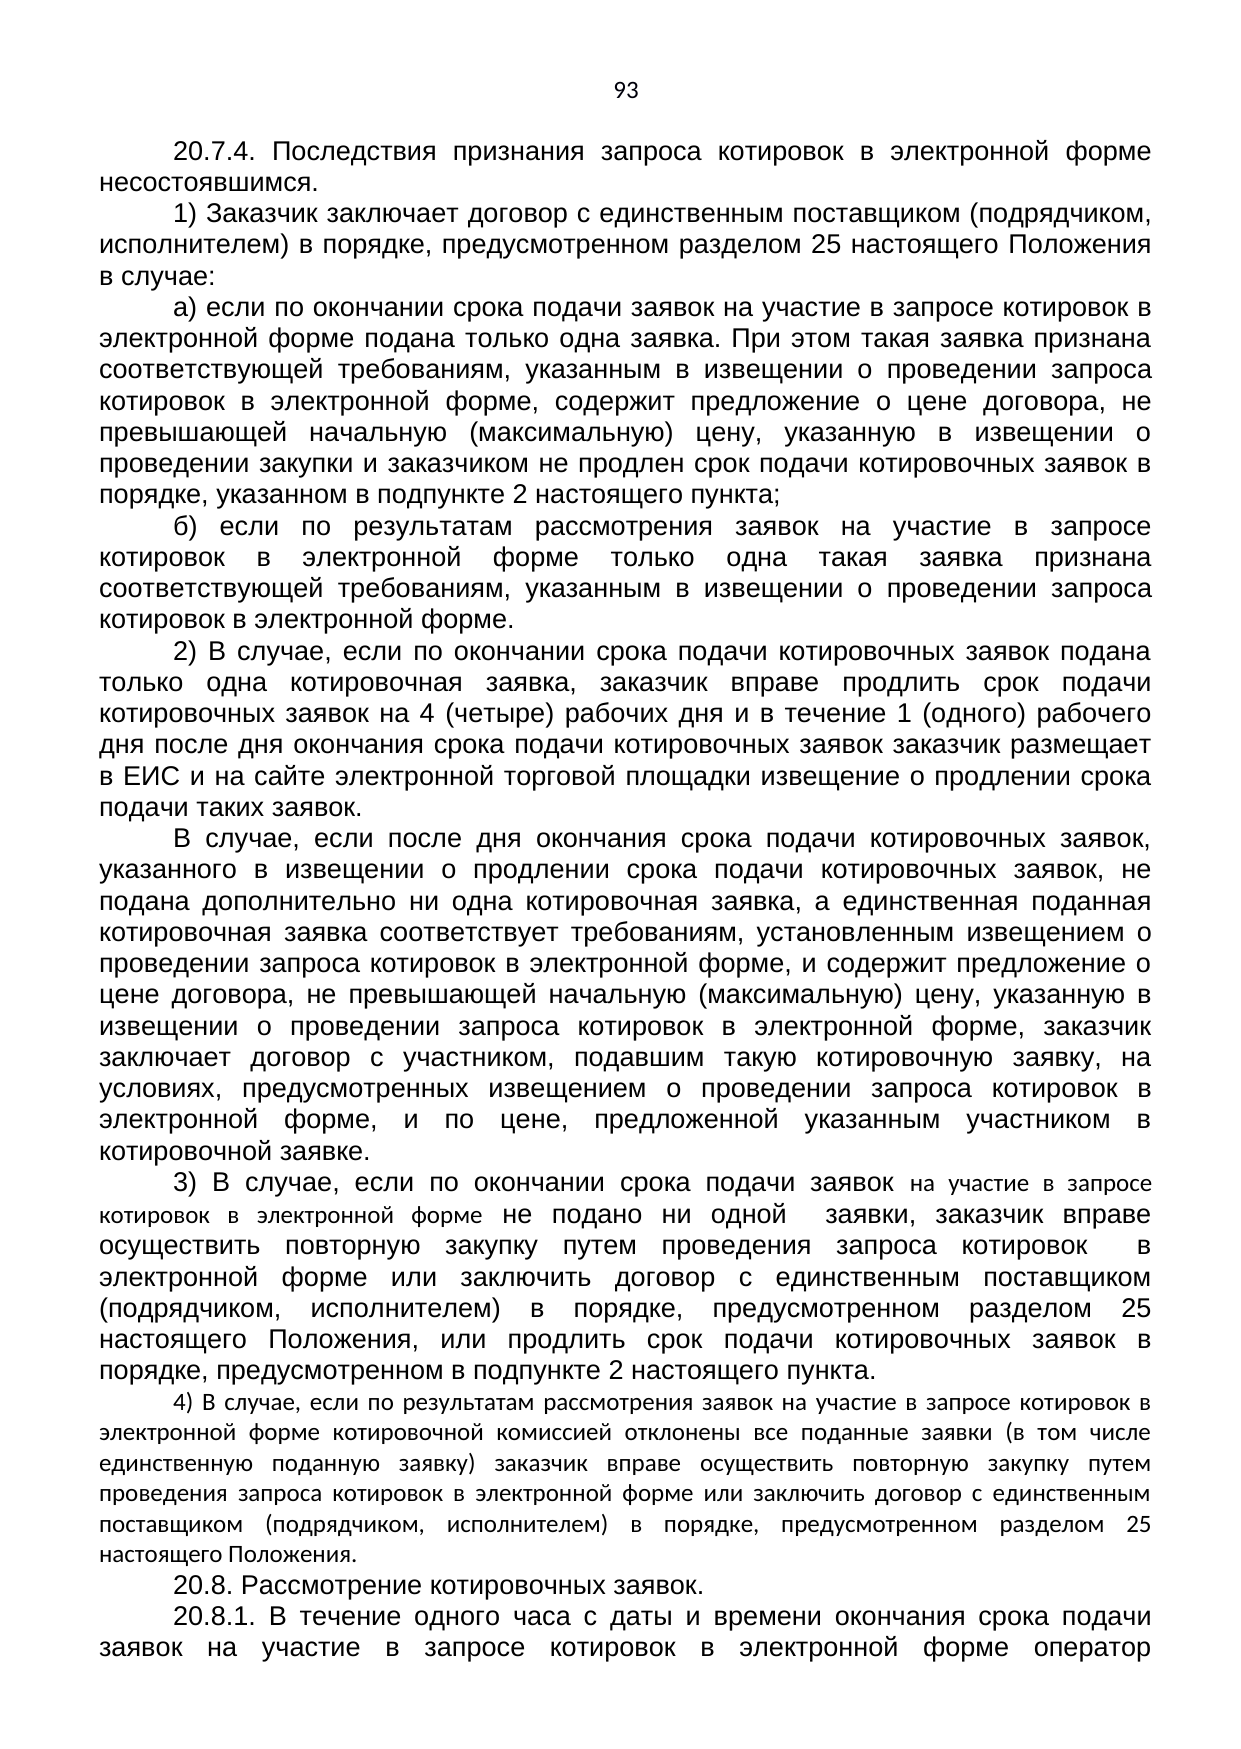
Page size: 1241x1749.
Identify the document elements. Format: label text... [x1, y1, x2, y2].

text 20.8.1. В течение одного часа с даты и времени окончания срока подачи заявок на участие в запросе котировок в электронной форме оператор [99, 1600, 1152, 1662]
text 20.7.4. Последствия признания запроса котировок в электронной форме несостоявшимся. [99, 135, 1152, 197]
text а) если по окончании срока подачи заявок на участие в запросе котировок в электронной форме подана только одна заявка. При этом такая заявка признана соответствующей требованиям, указанным в извещении о проведении запроса котировок в электронной форме, содержит предложение о цене договора, не превышающей начальную (максимальную) цену, указанную в извещении о проведении закупки и заказчиком не продлен срок подачи котировочных заявок в порядке, указанном в подпункте 2 настоящего пункта; [99, 291, 1152, 510]
text 2) В случае, если по окончании срока подачи котировочных заявок подана только одна котировочная заявка, заказчик вправе продлить срок подачи котировочных заявок на 4 (четыре) рабочих дня и в течение 1 (одного) рабочего дня после дня окончания срока подачи котировочных заявок заказчик размещает в ЕИС и на сайте электронной торговой площадки извещение о продлении срока подачи таких заявок. [99, 635, 1152, 822]
text б) если по результатам рассмотрения заявок на участие в запросе котировок в электронной форме только одна такая заявка признана соответствующей требованиям, указанным в извещении о проведении запроса котировок в электронной форме. [99, 510, 1152, 635]
text 20.8. Рассмотрение котировочных заявок. [99, 1569, 1152, 1600]
text 3) В случае, если по окончании срока подачи заявок на участие в запросе котировок в электронной форме не подано ни одной заявки, заказчик вправе осуществить повторную закупку путем проведения запроса котировок в электронной форме или заключить договор с единственным поставщиком (подрядчиком, исполнителем) в порядке, предусмотренном разделом 25 настоящего Положения, или продлить срок подачи котировочных заявок в порядке, предусмотренном в подпункте 2 настоящего пункта. [99, 1166, 1152, 1386]
text 1) Заказчик заключает договор с единственным поставщиком (подрядчиком, исполнителем) в порядке, предусмотренном разделом 25 настоящего Положения в случае: [99, 197, 1152, 291]
text В случае, если после дня окончания срока подачи котировочных заявок, указанного в извещении о продлении срока подачи котировочных заявок, не подана дополнительно ни одна котировочная заявка, а единственная поданная котировочная заявка соответствует требованиям, установленным извещением о проведении запроса котировок в электронной форме, и содержит предложение о цене договора, не превышающей начальную (максимальную) цену, указанную в извещении о проведении запроса котировок в электронной форме, заказчик заключает договор с участником, подавшим такую котировочную заявку, на условиях, предусмотренных извещением о проведении запроса котировок в электронной форме, и по цене, предложенной указанным участником в котировочной заявке. [99, 822, 1152, 1166]
text 4) В случае, если по результатам рассмотрения заявок на участие в запросе котировок в электронной форме котировочной комиссией отклонены все поданные заявки (в том числе единственную поданную заявку) заказчик вправе осуществить повторную закупку путем проведения запроса котировок в электронной форме или заключить договор с единственным поставщиком (подрядчиком, исполнителем) в порядке, предусмотренном разделом 25 настоящего Положения. [99, 1386, 1152, 1569]
